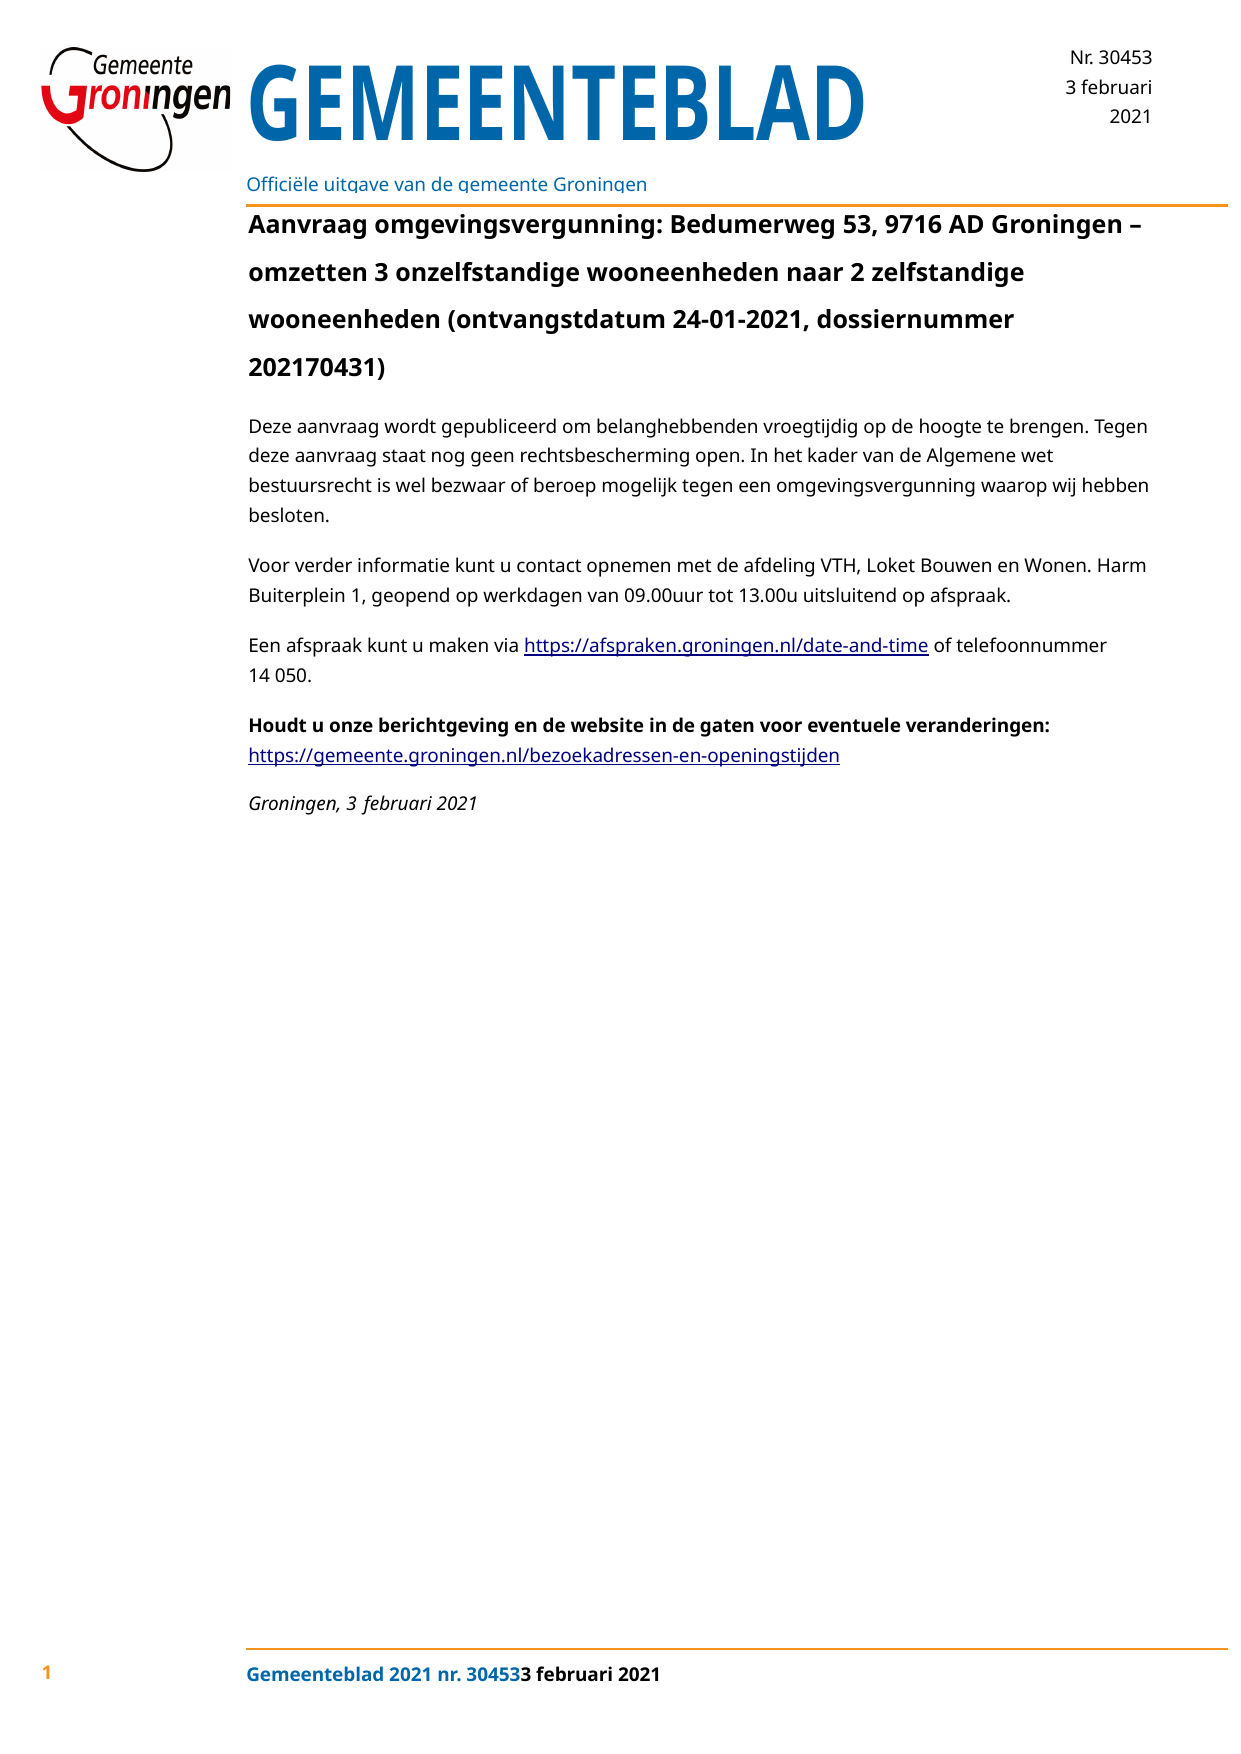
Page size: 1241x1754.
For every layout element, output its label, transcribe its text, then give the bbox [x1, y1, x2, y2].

text Aanvraag omgevingsvergunning: Bedumerweg 53, 9716 AD Groningen – omzetten 3 onzelfstandige wooneenheden naar 2 zelfstandige wooneenheden (ontvangstdatum 24-01-2021, dossiernummer 202170431) [248, 207, 1152, 384]
text Houdt u onze berichtgeving en de website in de gaten voor eventuele veranderingen: https://gemeente.groningen.nl/bezoekadressen-en-openingstijden [248, 712, 1152, 768]
picture [41, 47, 231, 172]
text Een afspraak kunt u maken via https://afspraken.groningen.nl/date-and-time of telefoonnummer 14 050. [248, 632, 1152, 688]
text Groningen, 3 februari 2021 [248, 790, 1152, 815]
text Deze aanvraag wordt gepubliceerd om belanghebbenden vroegtijdig op de hoogte te brengen. Tegen deze aanvraag staat nog geen rechtsbescherming open. In het kader van de Algemene wet bestuursrecht is wel bezwaar of beroep mogelijk tegen een omgevingsvergunning waarop wij hebben besloten. [248, 413, 1152, 528]
text Voor verder informatie kunt u contact opnemen met de afdeling VTH, Loket Bouwen en Wonen. Harm Buiterplein 1, geopend op werkdagen van 09.00uur tot 13.00u uitsluitend op afspraak. [248, 552, 1152, 608]
